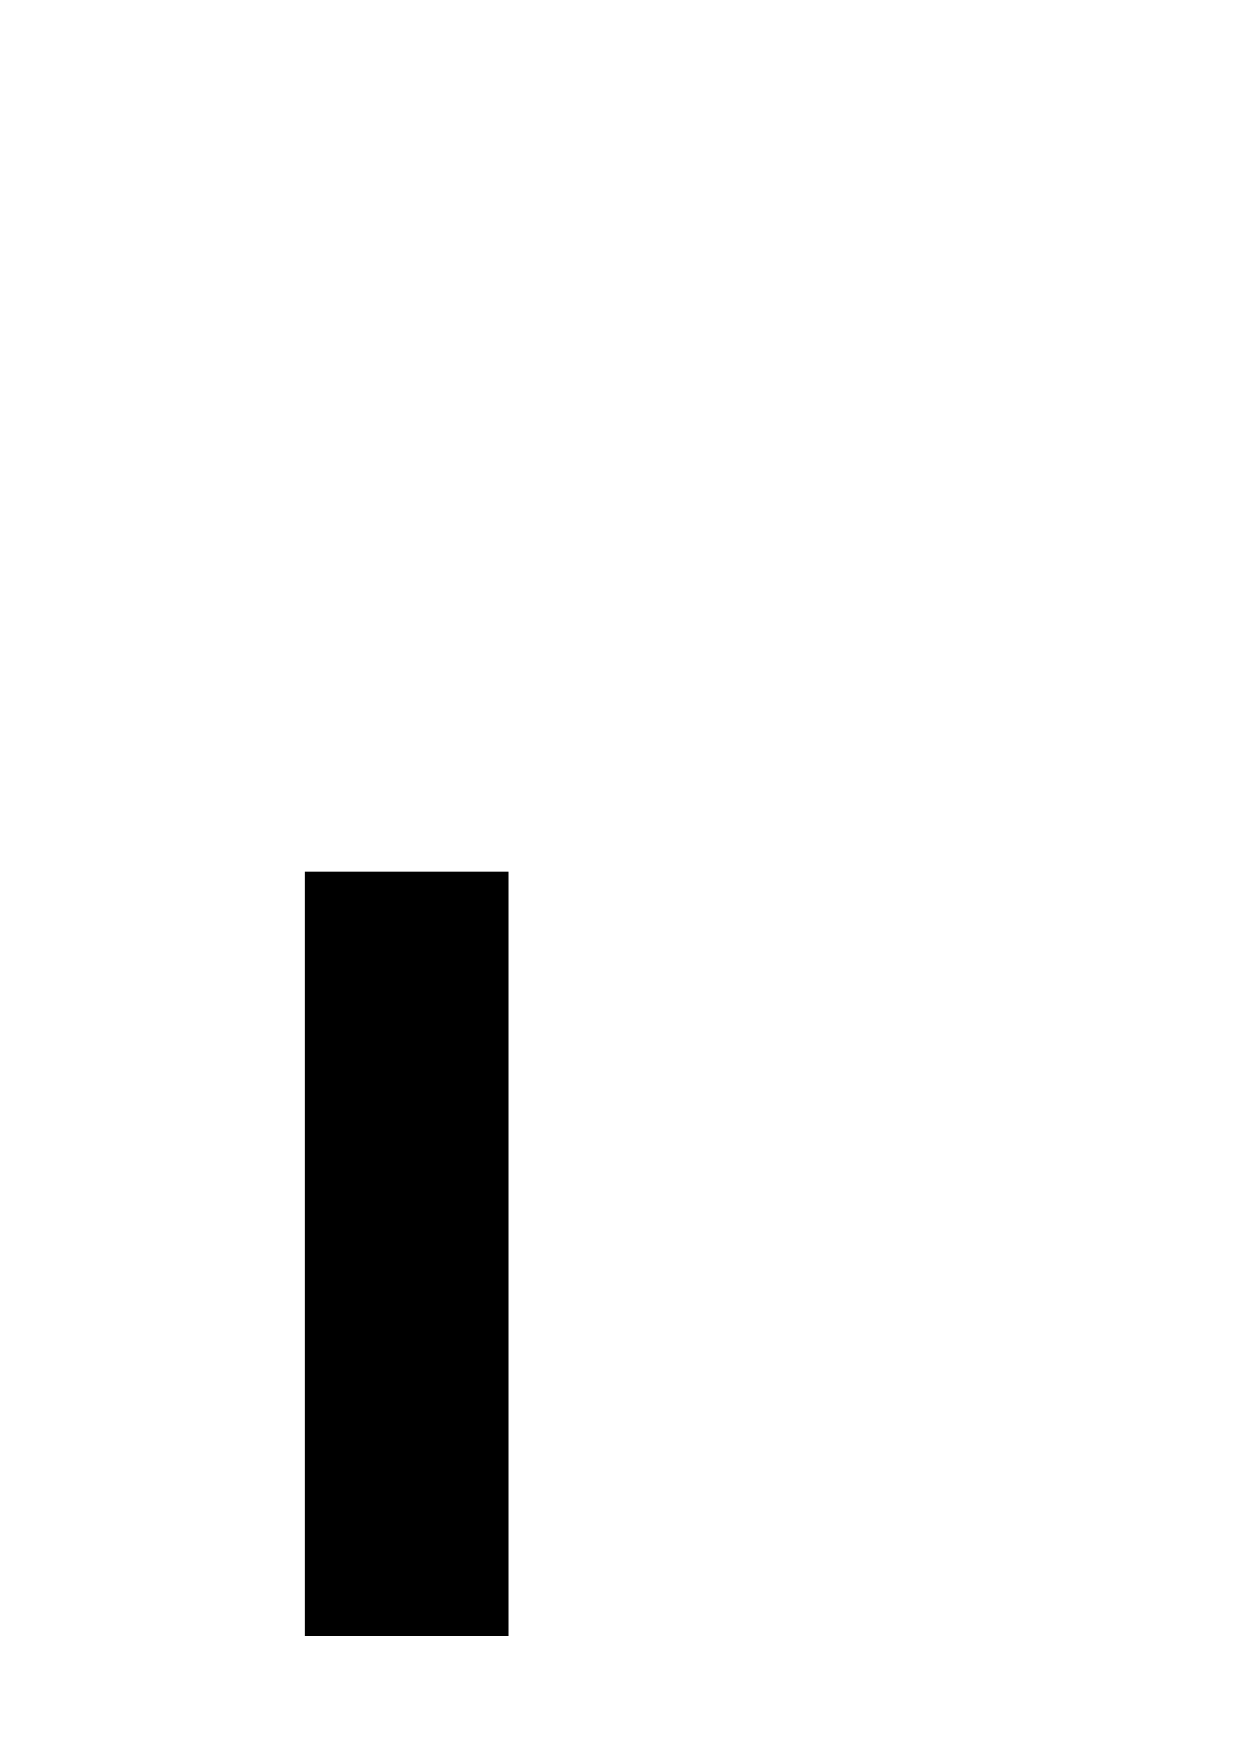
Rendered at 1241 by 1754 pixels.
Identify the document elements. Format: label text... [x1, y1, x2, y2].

text La chaine Alma veut ouvrir deux nouveaux cafés mais à Lyon, il faut une UI différente, plus belle. Les produits sont moins chers dans la base de données de Lyon . [118, 118, 1122, 1636]
